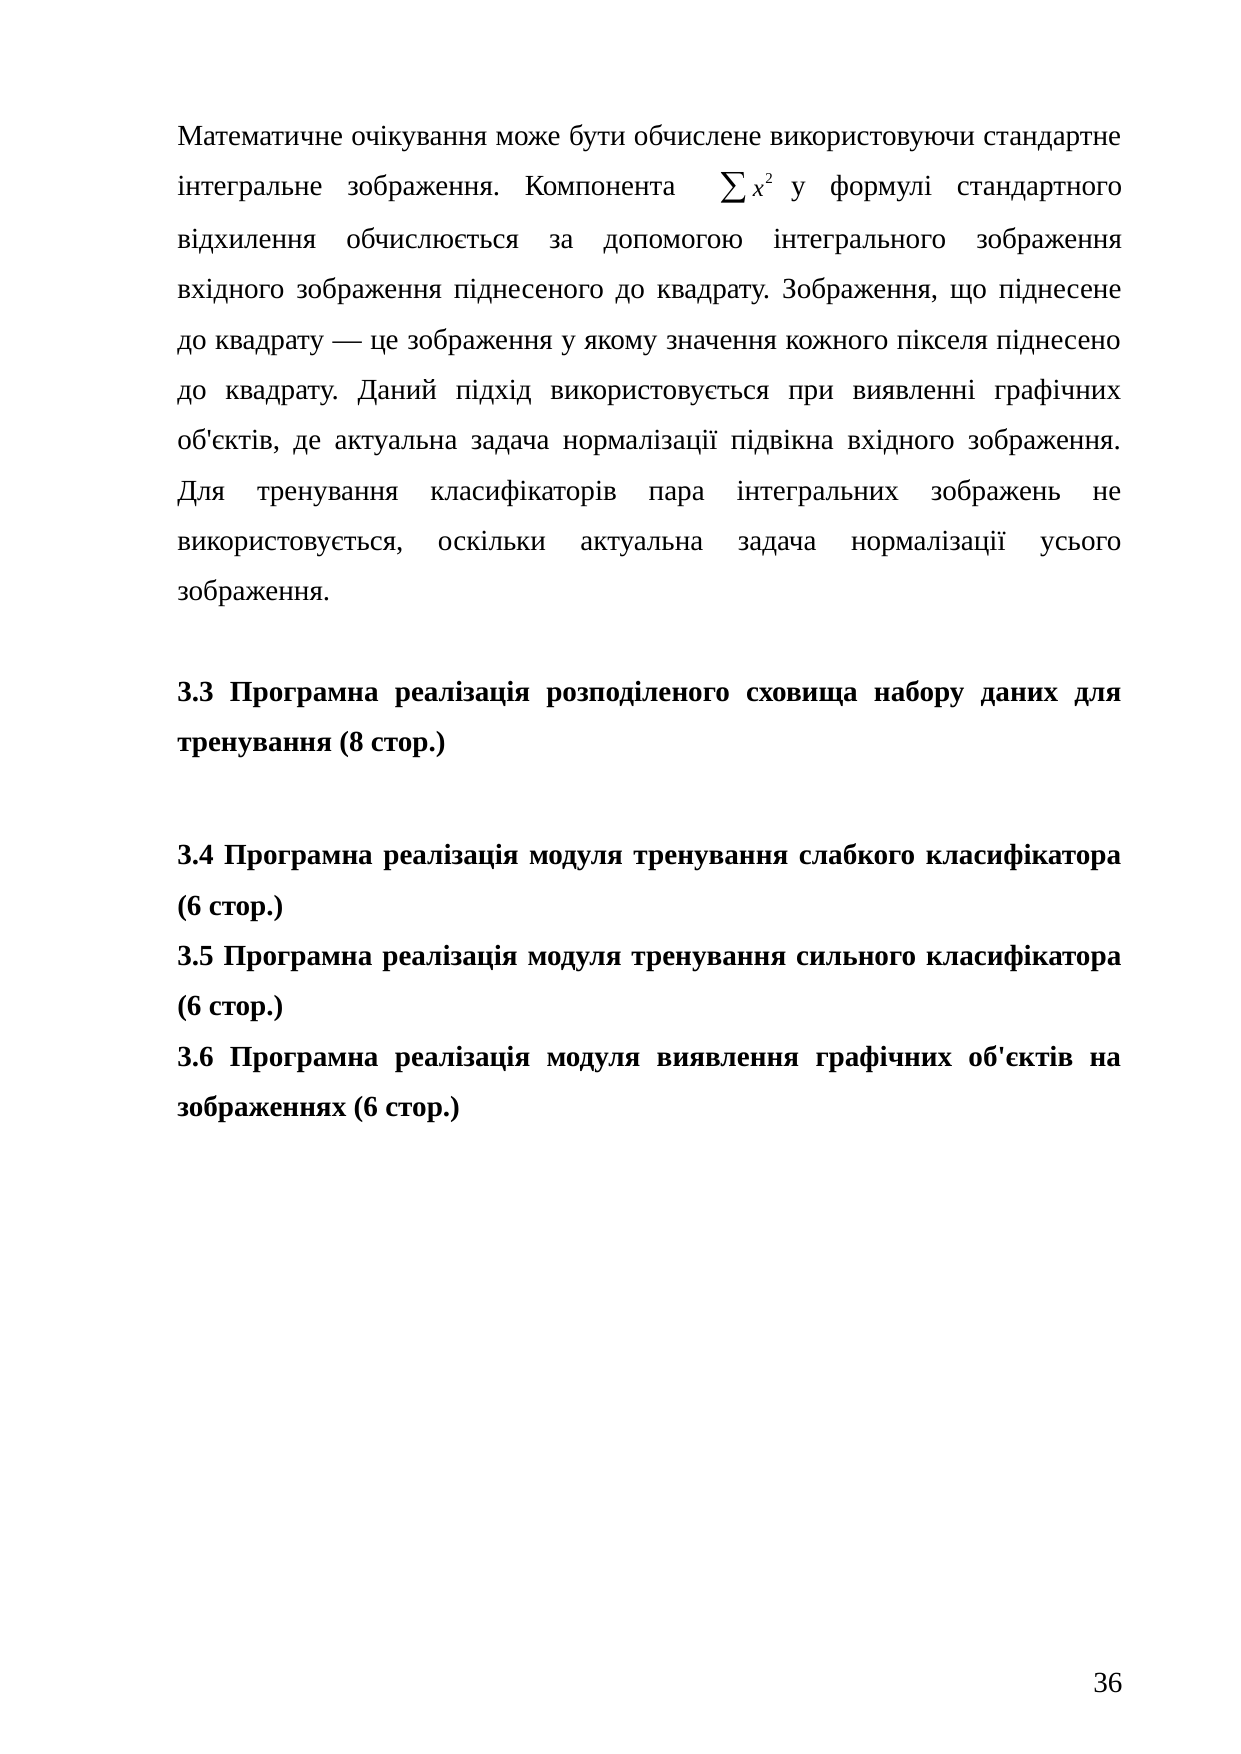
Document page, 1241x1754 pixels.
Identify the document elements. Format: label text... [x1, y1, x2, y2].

text Математичне очікування може бути обчислене використовуючи стандартне інтегральне зображення. Компонента у формулі стандартного відхилення обчислюється за допомогою інтегрального зображення вхідного зображення піднесеного до квадрату. Зображення, що піднесене до квадрату — це зображення у якому значення кожного пікселя піднесено до квадрату. Даний підхід використовується при виявленні графічних об'єктів, де актуальна задача нормалізації підвікна вхідного зображення. Для тренування класифікаторів пара інтегральних зображень не використовується, оскільки актуальна задача нормалізації усього зображення. [177, 118, 1122, 607]
subtitle 3.5 Програмна реалізація модуля тренування сильного класифікатора (6 стор.) [177, 938, 1122, 1022]
subtitle 3.4 Програмна реалізація модуля тренування слабкого класифікатора (6 стор.) [177, 837, 1122, 921]
subtitle 3.6 Програмна реалізація модуля виявлення графічних об'єктів на зображеннях (6 стор.) [177, 1039, 1122, 1122]
subtitle 3.3 Програмна реалізація розподіленого сховища набору даних для тренування (8 стор.) [177, 674, 1122, 758]
